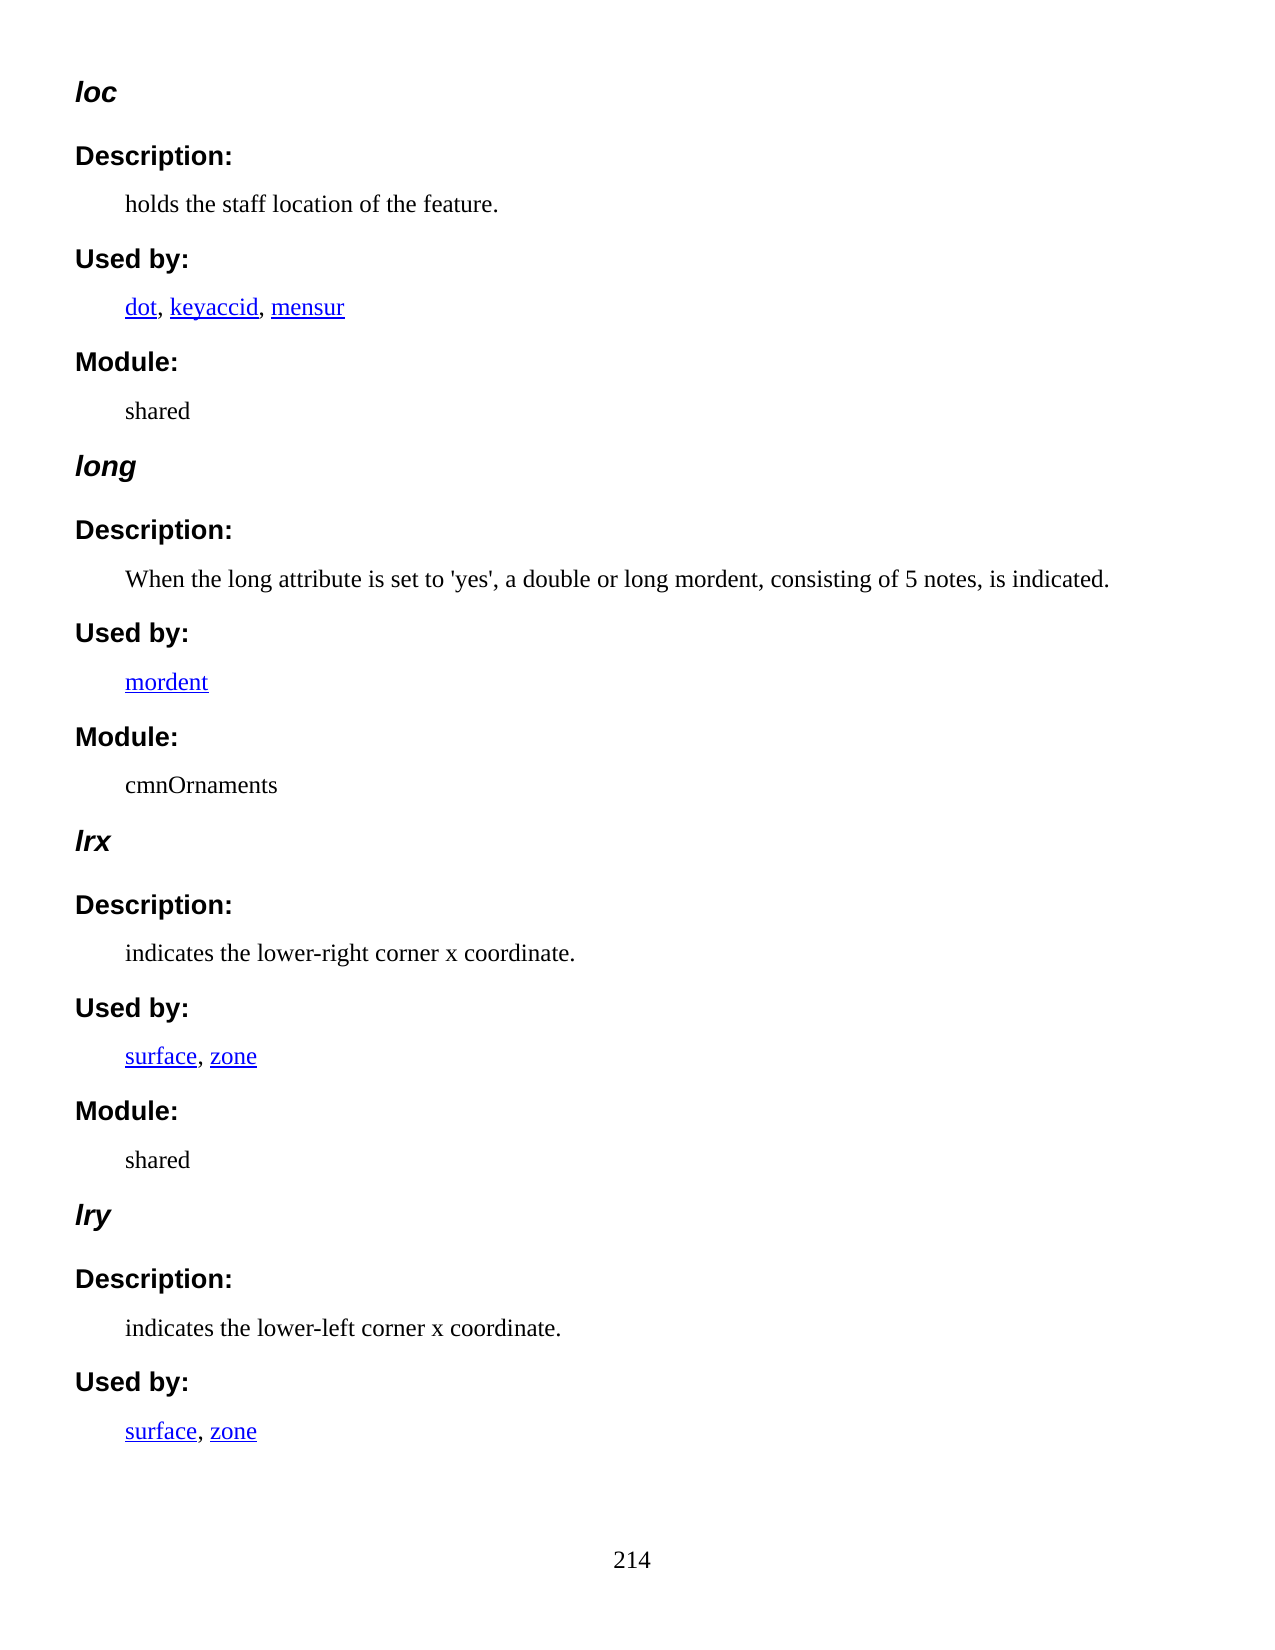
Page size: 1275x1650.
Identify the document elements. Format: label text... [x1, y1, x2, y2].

text holds the staff location of the feature. [75, 189, 1200, 218]
subtitle Used by: [75, 243, 1200, 274]
subtitle Description: [75, 889, 1200, 920]
text mordent [75, 667, 1200, 696]
text indicates the lower-right corner x coordinate. [75, 938, 1200, 967]
text dot, keyaccid, mensur [75, 292, 1200, 321]
text indicates the lower-left corner x coordinate. [75, 1313, 1200, 1341]
text shared [75, 1145, 1200, 1173]
text surface, zone [75, 1416, 1200, 1445]
text shared [75, 396, 1200, 424]
text When the long attribute is set to 'yes', a double or long mordent, consisting of 5 notes, is indicated. [75, 564, 1200, 592]
subtitle Used by: [75, 617, 1200, 649]
text cmnOrnaments [75, 770, 1200, 799]
subtitle Used by: [75, 1366, 1200, 1398]
subtitle lry [75, 1198, 1200, 1232]
subtitle Module: [75, 721, 1200, 752]
subtitle lrx [75, 824, 1200, 857]
subtitle Module: [75, 1095, 1200, 1126]
subtitle Description: [75, 514, 1200, 546]
subtitle Used by: [75, 992, 1200, 1023]
subtitle Module: [75, 346, 1200, 377]
subtitle Description: [75, 140, 1200, 171]
subtitle long [75, 449, 1200, 483]
text surface, zone [75, 1041, 1200, 1070]
subtitle loc [75, 75, 1200, 108]
subtitle Description: [75, 1263, 1200, 1294]
